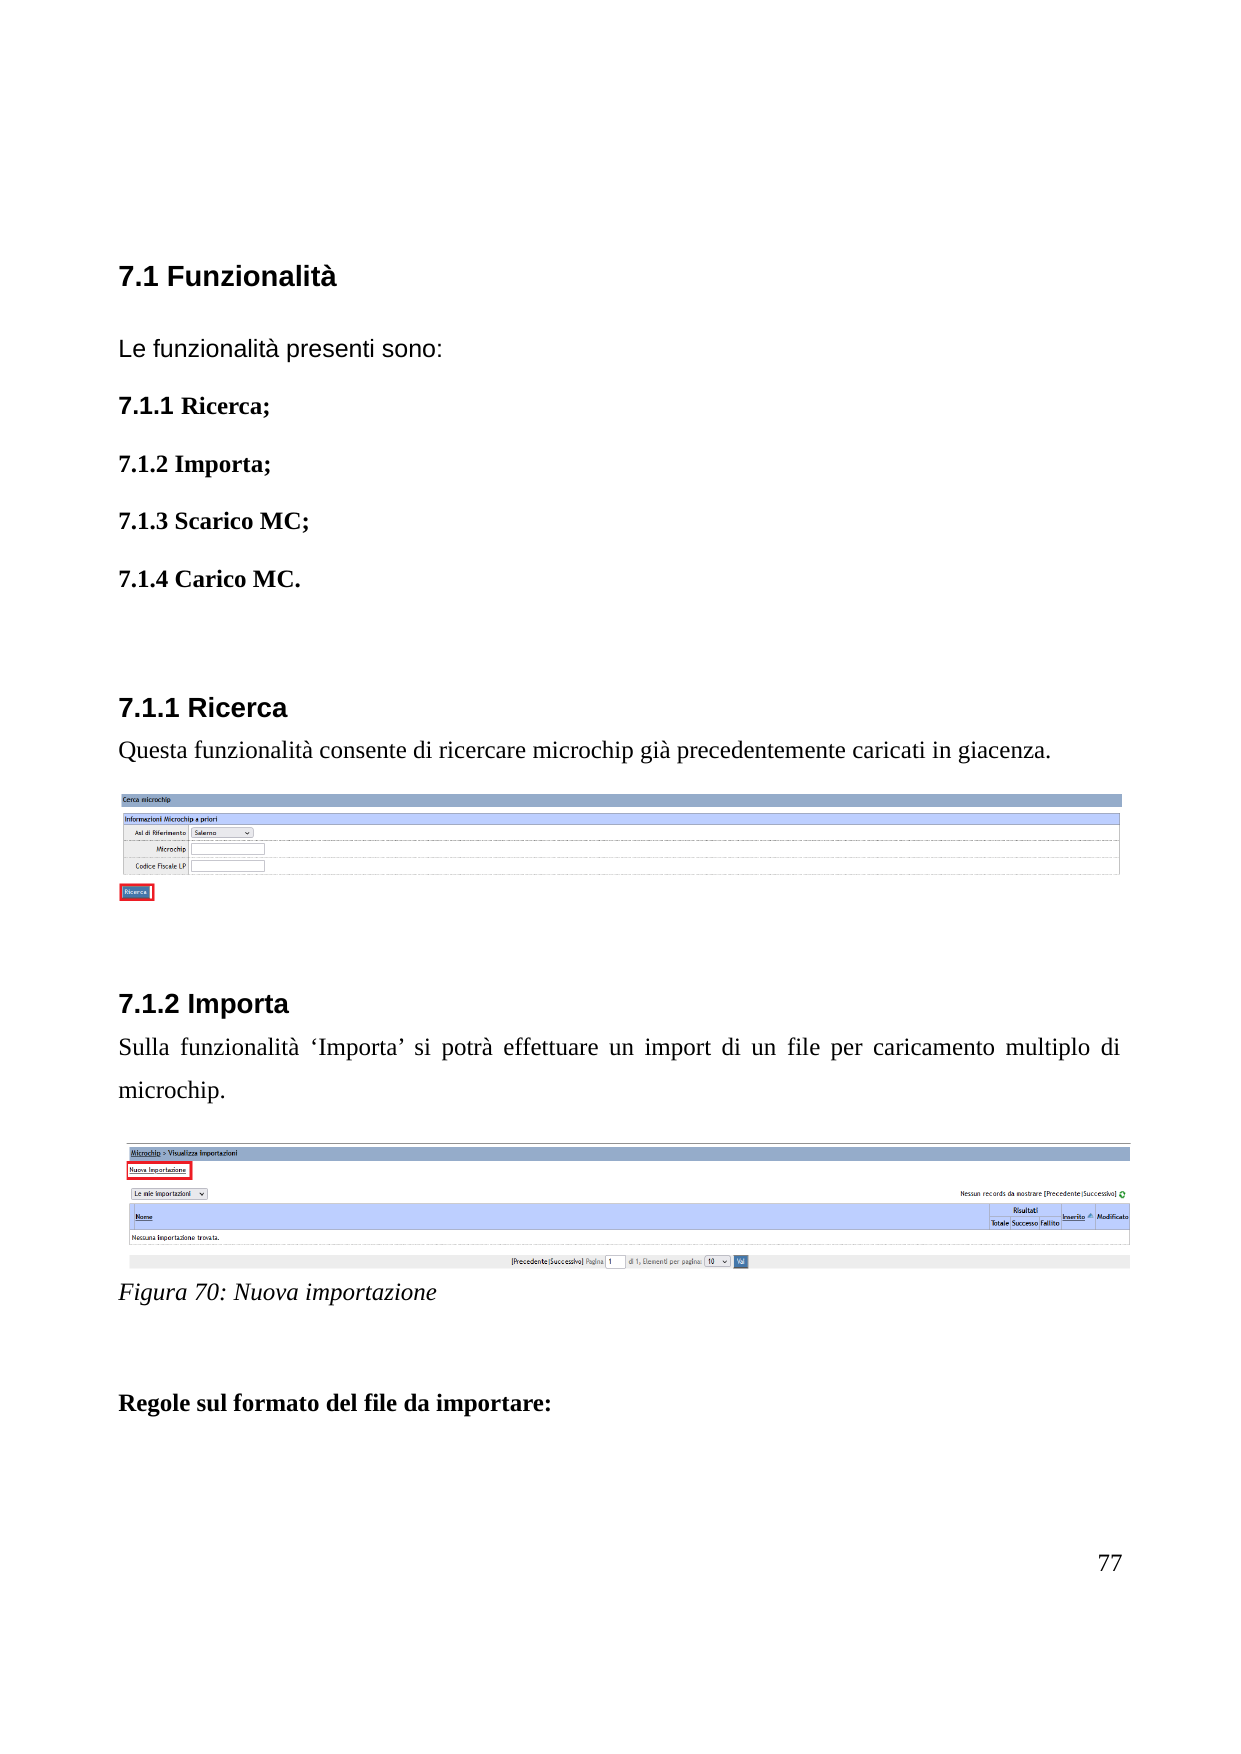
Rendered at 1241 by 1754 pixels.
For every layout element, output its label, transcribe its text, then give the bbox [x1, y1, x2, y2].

text 7.1.2 Importa; [118, 449, 1122, 477]
text Le funzionalità presenti sono: [118, 334, 1122, 362]
subtitle 7.1.1 Ricerca [118, 691, 1122, 723]
text Figura 70: Nuova importazione [118, 1143, 1139, 1306]
text 7.1.3 Scarico MC; [118, 506, 1122, 535]
text Regole sul formato del file da importare: [118, 1388, 1122, 1417]
picture [118, 791, 1123, 906]
subtitle 7.1 Funzionalità [118, 259, 1122, 292]
text 7.1.4 Carico MC. [118, 564, 1122, 592]
text 7.1.1 Ricerca; [118, 391, 1122, 420]
subtitle 7.1.2 Importa [118, 988, 1122, 1020]
text Questa funzionalità consente di ricercare microchip già precedentemente caricati in giacenza. [118, 736, 1122, 764]
text Sulla funzionalità ‘Importa’ si potrà effettuare un import di un file per caricamento multiplo di microchip. [118, 1032, 1122, 1104]
